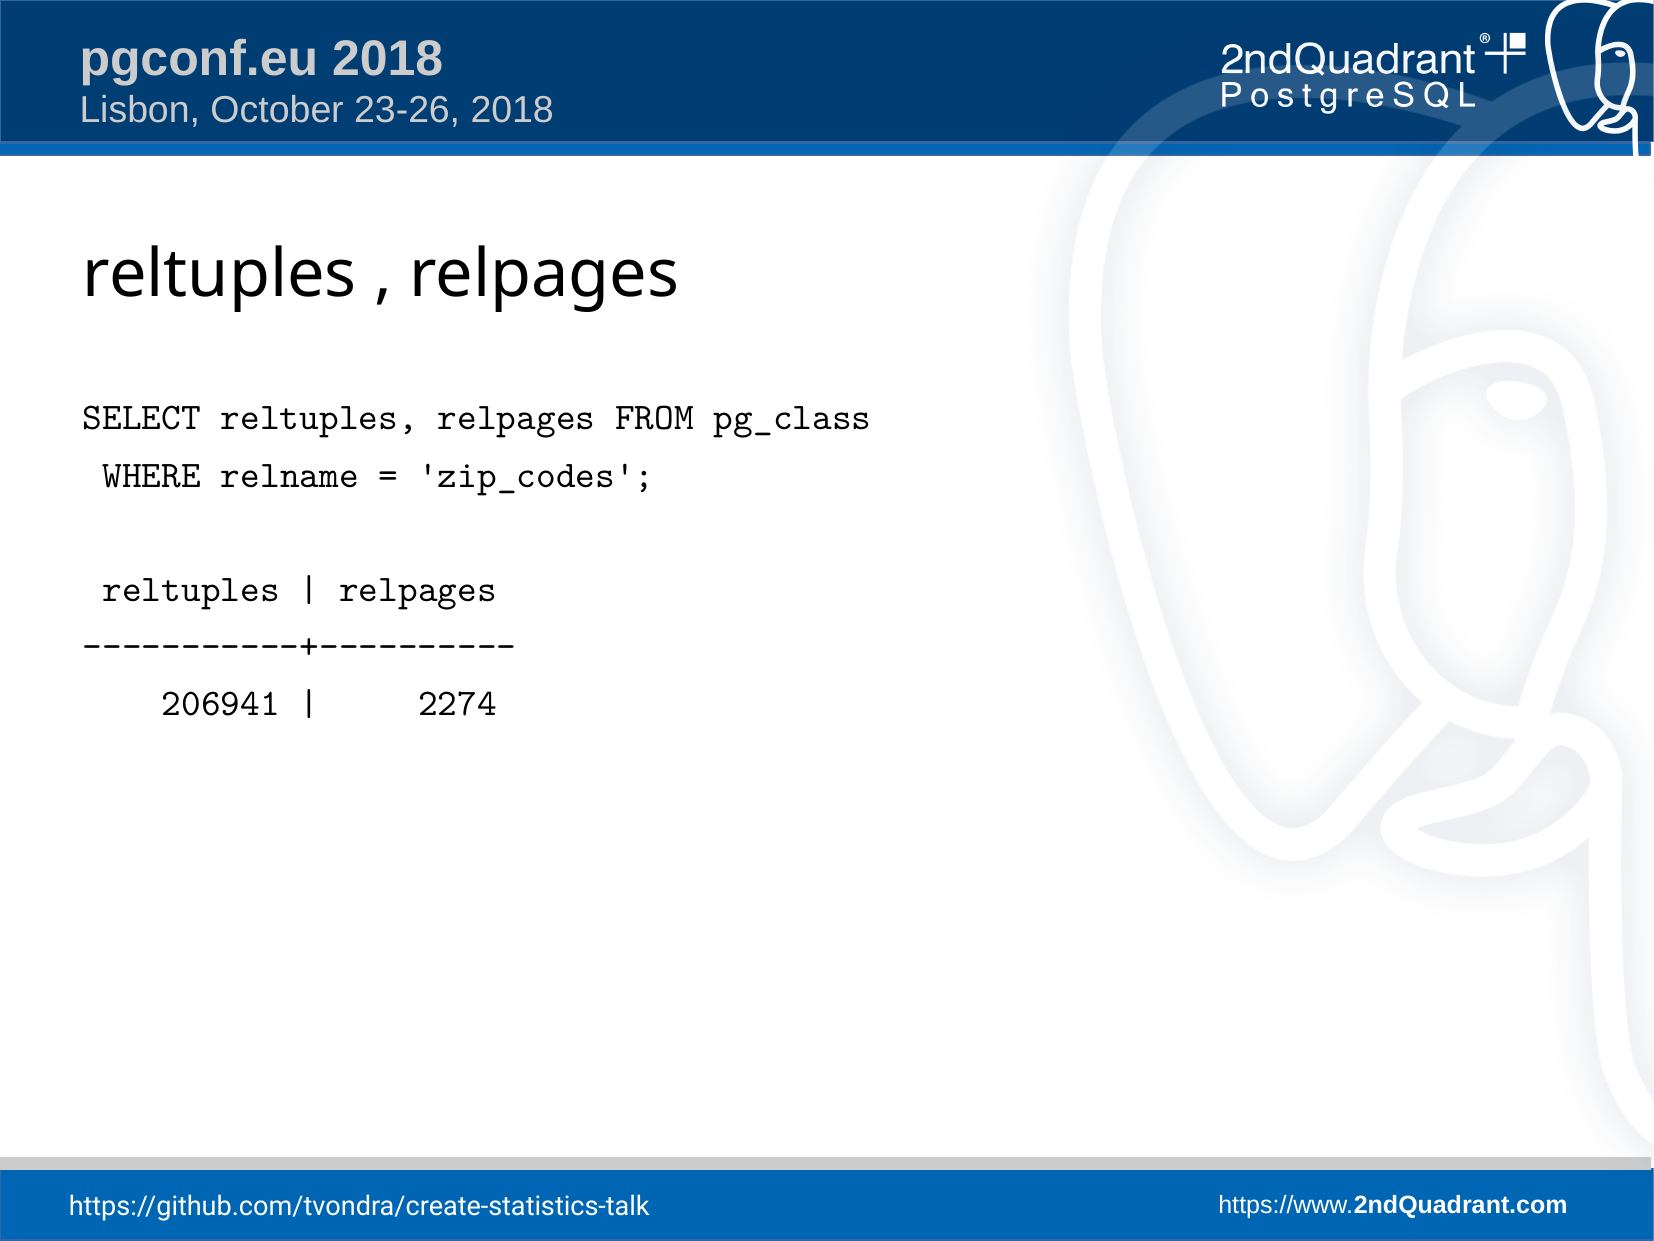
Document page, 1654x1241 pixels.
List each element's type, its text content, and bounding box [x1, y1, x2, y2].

picture [632, 0, 1654, 1241]
title reltuples , relpages [82, 167, 1571, 375]
list SELECT reltuples, relpages FROM pg_class WHERE relname = 'zip_codes'; reltuples | relpages -----------+---------- 206941 | 2274 [82, 384, 1571, 1104]
